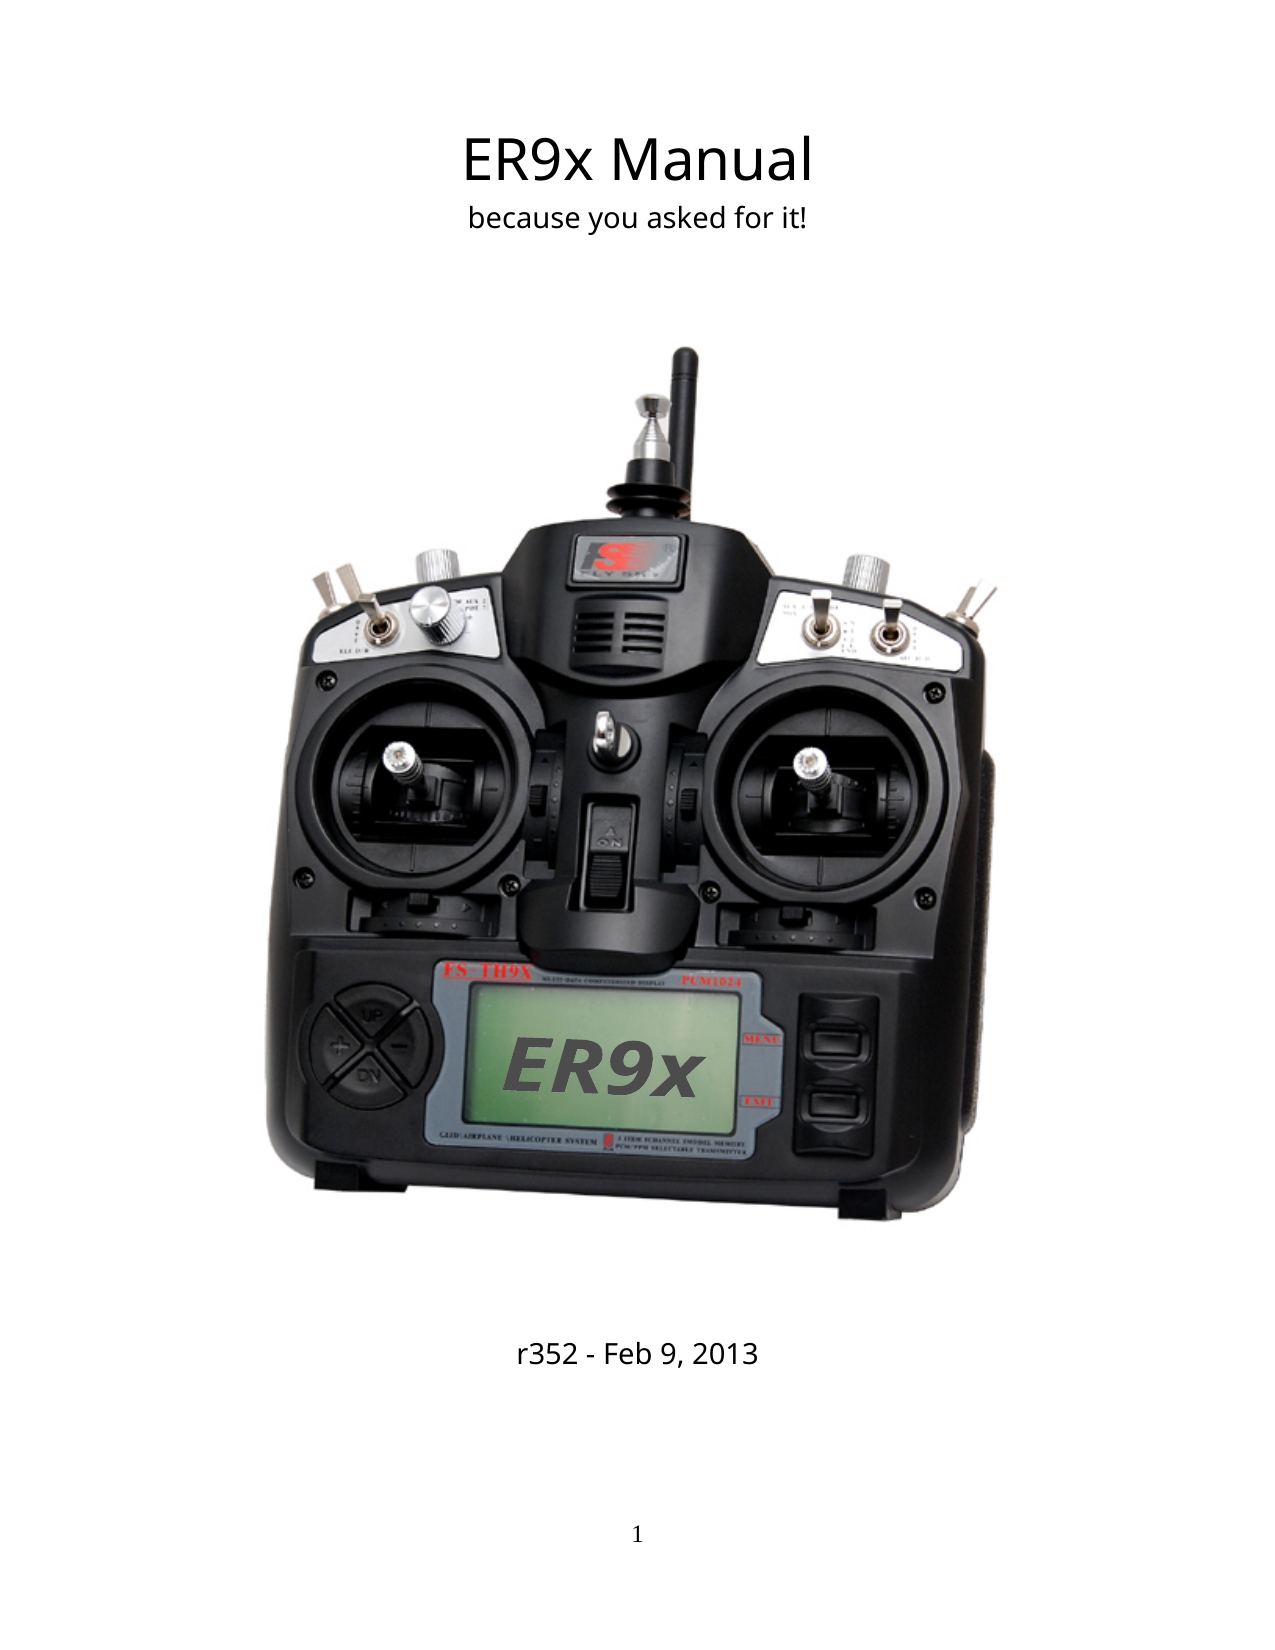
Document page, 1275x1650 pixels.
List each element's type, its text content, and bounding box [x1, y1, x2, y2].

text because you asked for it! [118, 198, 1157, 237]
picture [168, 316, 1107, 1255]
text ER9x Manual [118, 118, 1157, 198]
text r352 - Feb 9, 2013 [118, 1333, 1157, 1373]
